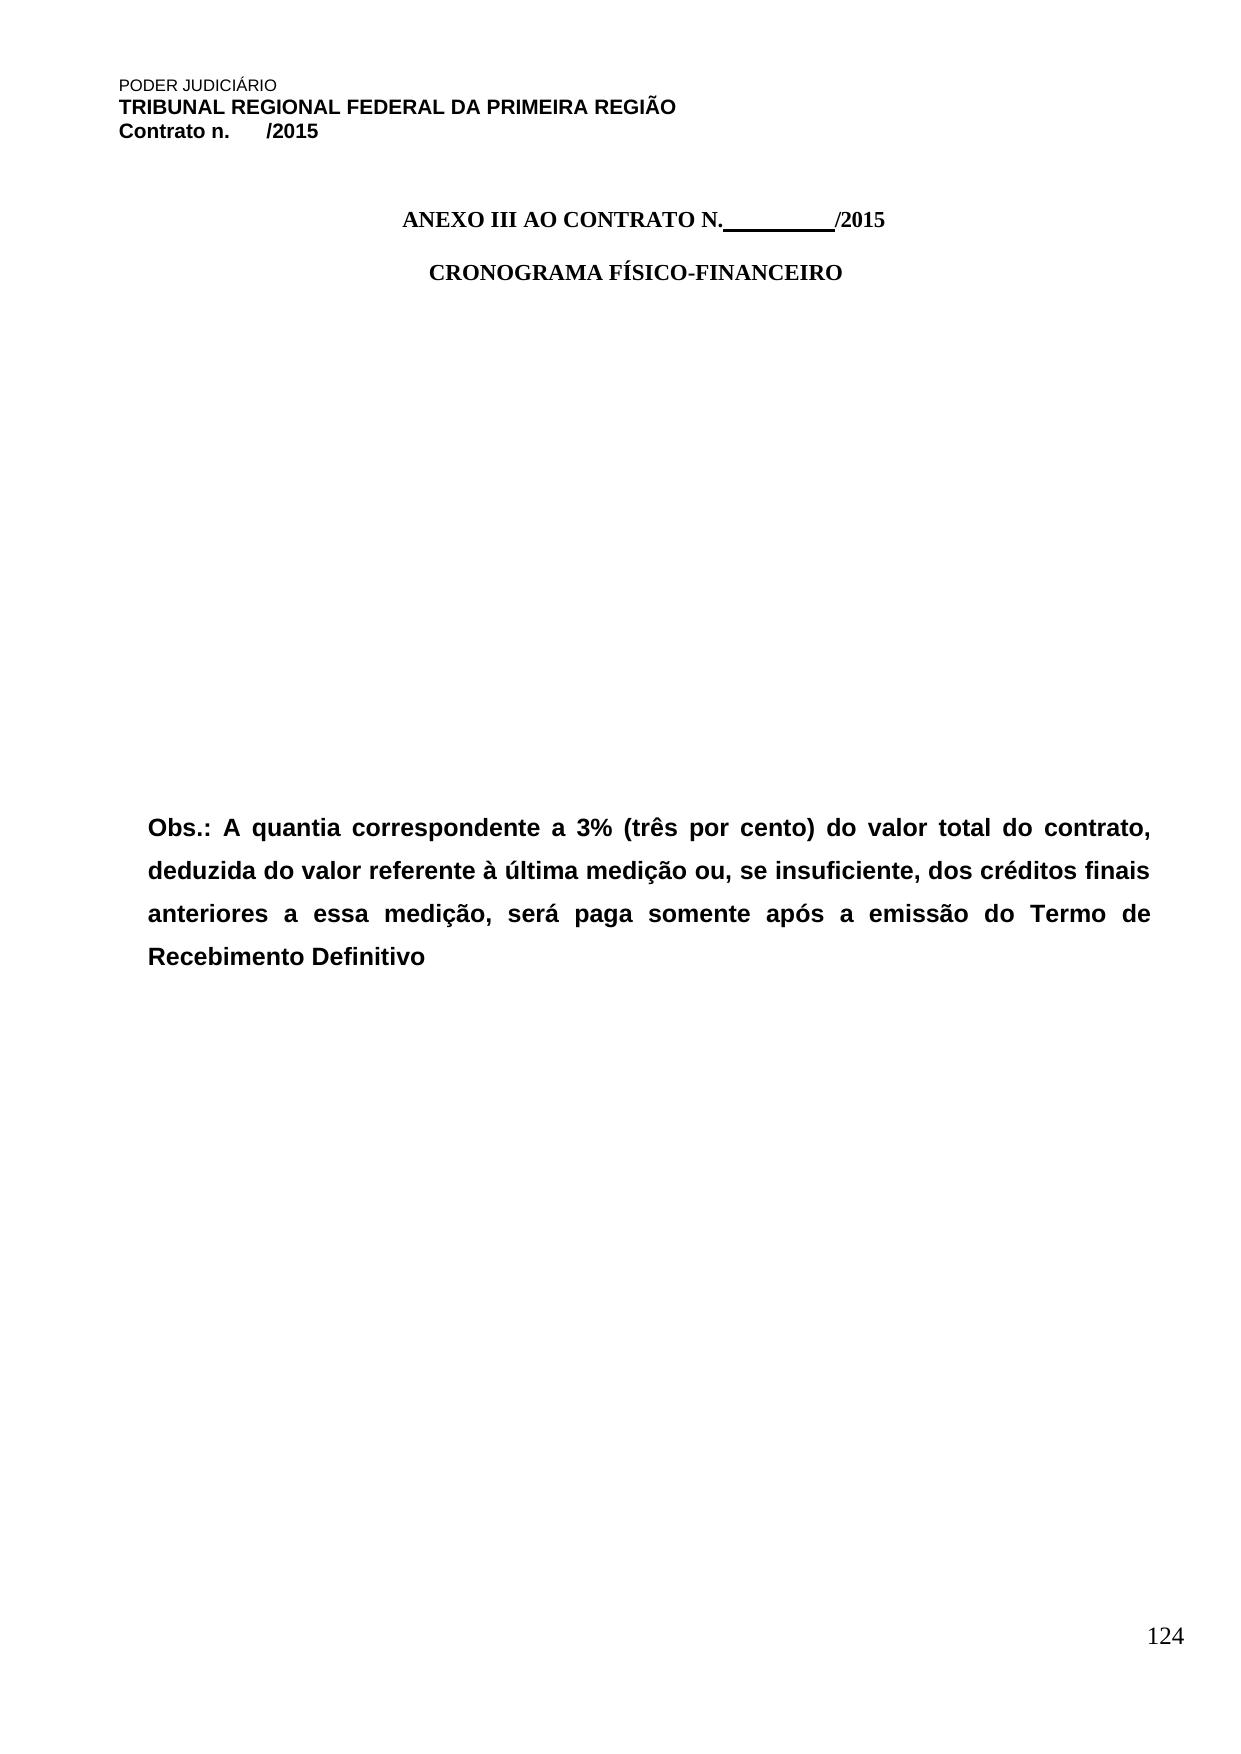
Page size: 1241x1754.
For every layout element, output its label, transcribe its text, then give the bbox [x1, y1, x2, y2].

text ANEXO III AO CONTRATO N. /2015 CRONOGRAMA FÍSICO-FINANCEIRO [402, 206, 898, 286]
text Obs.: A quantia correspondente a 3% (três por cento) do valor total do contrato, deduzida do valor referente à última medição ou, se insuficiente, dos créditos finais anteriores a essa medição, será paga somente após a emissão do Termo de Recebimento Definitivo [148, 813, 1152, 971]
